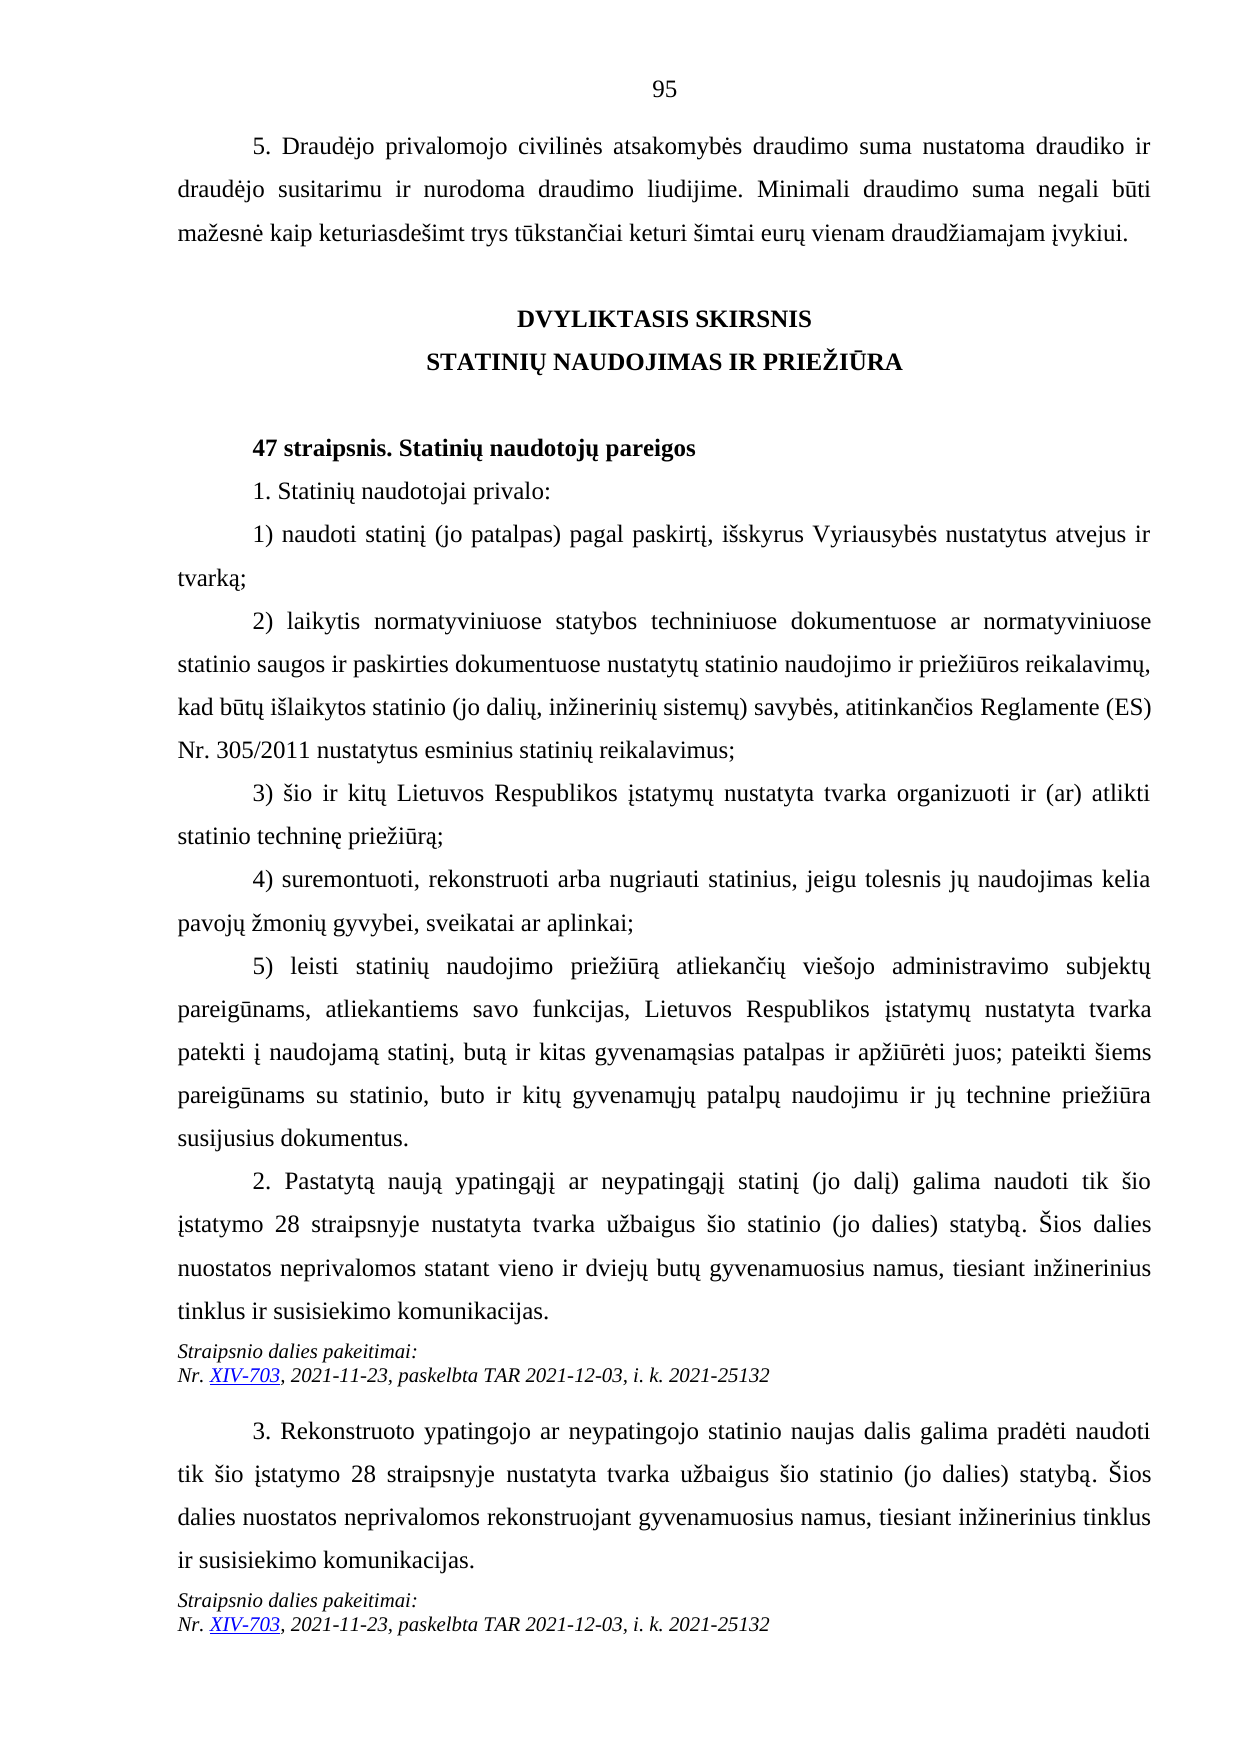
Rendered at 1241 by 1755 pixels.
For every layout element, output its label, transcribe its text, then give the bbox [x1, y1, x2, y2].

text Straipsnio dalies pakeitimai: [177, 1339, 1152, 1363]
text 5) leisti statinių naudojimo priežiūrą atliekančių viešojo administravimo subjektų pareigūnams, atliekantiems savo funkcijas, Lietuvos Respublikos įstatymų nustatyta tvarka patekti į naudojamą statinį, butą ir kitas gyvenamąsias patalpas ir apžiūrėti juos; pateikti šiems pareigūnams su statinio, buto ir kitų gyvenamųjų patalpų naudojimu ir jų technine priežiūra susijusius dokumentus. [177, 951, 1152, 1152]
text 1) naudoti statinį (jo patalpas) pagal paskirtį, išskyrus Vyriausybės nustatytus atvejus ir tvarką; [177, 519, 1152, 591]
text 4) suremontuoti, rekonstruoti arba nugriauti statinius, jeigu tolesnis jų naudojimas kelia pavojų žmonių gyvybei, sveikatai ar aplinkai; [177, 864, 1152, 936]
text STATINIŲ NAUDOJIMAS IR PRIEŽIŪRA [177, 347, 1152, 376]
text 3. Rekonstruoto ypatingojo ar neypatingojo statinio naujas dalis galima pradėti naudoti tik šio įstatymo 28 straipsnyje nustatyta tvarka užbaigus šio statinio (jo dalies) statybą. Šios dalies nuostatos neprivalomos rekonstruojant gyvenamuosius namus, tiesiant inžinerinius tinklus ir susisiekimo komunikacijas. [177, 1416, 1152, 1574]
text 5. Draudėjo privalomojo civilinės atsakomybės draudimo suma nustatoma draudiko ir draudėjo susitarimu ir nurodoma draudimo liudijime. Minimali draudimo suma negali būti mažesnė kaip keturiasdešimt trys tūkstančiai keturi šimtai eurų vienam draudžiamajam įvykiui. [177, 131, 1152, 246]
text 47 straipsnis. Statinių naudotojų pareigos [177, 433, 1152, 462]
text Nr. XIV-703, 2021-11-23, paskelbta TAR 2021-12-03, i. k. 2021-25132 [177, 1363, 1152, 1387]
text Nr. XIV-703, 2021-11-23, paskelbta TAR 2021-12-03, i. k. 2021-25132 [177, 1612, 1152, 1636]
text 3) šio ir kitų Lietuvos Respublikos įstatymų nustatyta tvarka organizuoti ir (ar) atlikti statinio techninę priežiūrą; [177, 778, 1152, 850]
text 2) laikytis normatyviniuose statybos techniniuose dokumentuose ar normatyviniuose statinio saugos ir paskirties dokumentuose nustatytų statinio naudojimo ir priežiūros reikalavimų, kad būtų išlaikytos statinio (jo dalių, inžinerinių sistemų) savybės, atitinkančios Reglamente (ES) Nr. 305/2011 nustatytus esminius statinių reikalavimus; [177, 606, 1152, 764]
text Straipsnio dalies pakeitimai: [177, 1588, 1152, 1612]
text 1. Statinių naudotojai privalo: [177, 476, 1152, 505]
text DVYLIKTASIS SKIRSNIS [177, 304, 1152, 333]
text 2. Pastatytą naują ypatingąjį ar neypatingąjį statinį (jo dalį) galima naudoti tik šio įstatymo 28 straipsnyje nustatyta tvarka užbaigus šio statinio (jo dalies) statybą. Šios dalies nuostatos neprivalomos statant vieno ir dviejų butų gyvenamuosius namus, tiesiant inžinerinius tinklus ir susisiekimo komunikacijas. [177, 1166, 1152, 1324]
